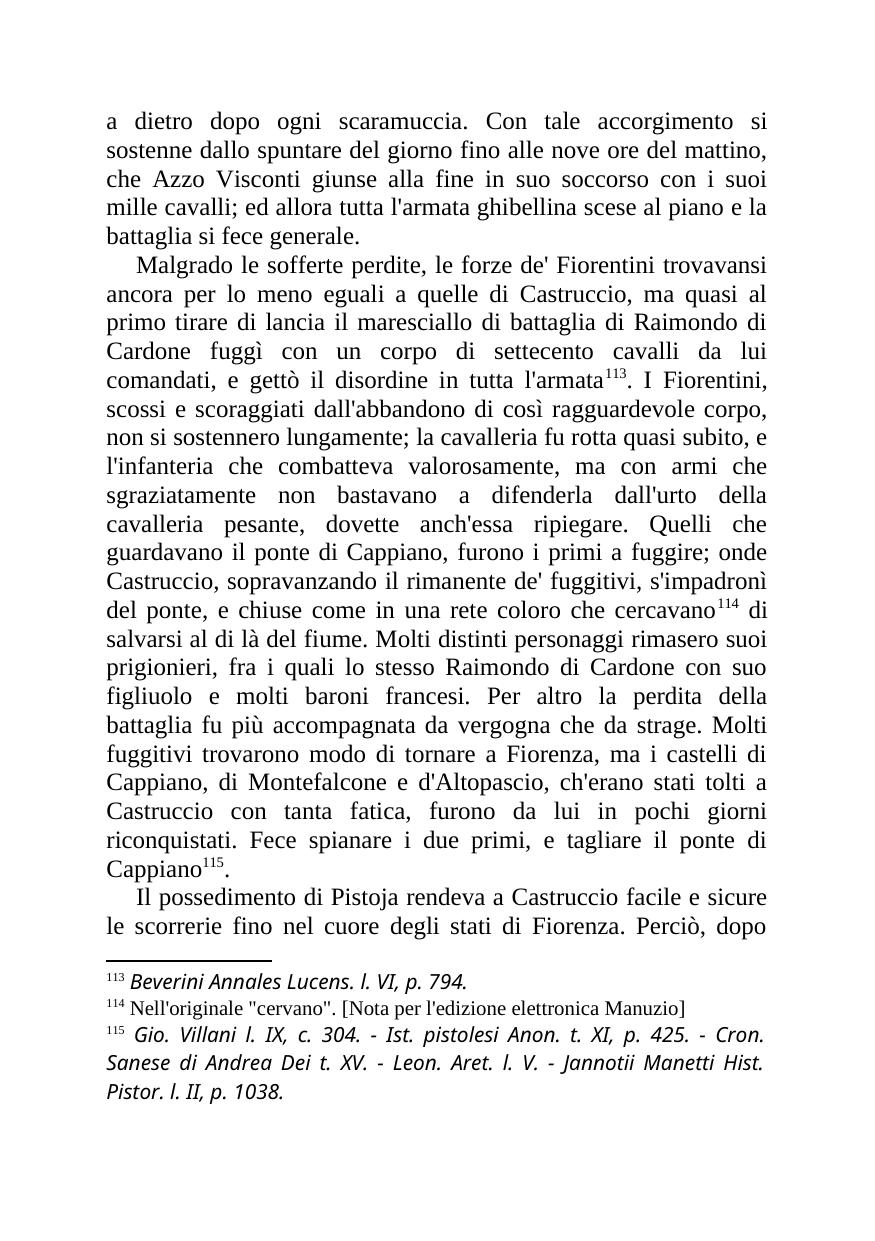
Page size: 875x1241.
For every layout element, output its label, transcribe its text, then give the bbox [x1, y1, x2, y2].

text Malgrado le sofferte perdite, le forze de' Fiorentini trovavansi ancora per lo meno eguali a quelle di Castruccio, ma quasi al primo tirare di lancia il maresciallo di battaglia di Raimondo di Cardone fuggì con un corpo di settecento cavalli da lui comandati, e gettò il disordine in tutta l'armata. I Fiorentini, scossi e scoraggiati dall'abbandono di così ragguardevole corpo, non si sostennero lungamente; la cavalleria fu rotta quasi subito, e l'infanteria che combatteva valorosamente, ma con armi che sgraziatamente non bastavano a difenderla dall'urto della cavalleria pesante, dovette anch'essa ripiegare. Quelli che guardavano il ponte di Cappiano, furono i primi a fuggire; onde Castruccio, sopravanzando il rimanente de' fuggitivi, s'impadronì del ponte, e chiuse come in una rete coloro che cercavano di salvarsi al di là del fiume. Molti distinti personaggi rimasero suoi prigionieri, fra i quali lo stesso Raimondo di Cardone con suo figliuolo e molti baroni francesi. Per altro la perdita della battaglia fu più accompagnata da vergogna che da strage. Molti fuggitivi trovarono modo di tornare a Fiorenza, ma i castelli di Cappiano, di Montefalcone e d'Altopascio, ch'erano stati tolti a Castruccio con tanta fatica, furono da lui in pochi giorni riconquistati. Fece spianare i due primi, e tagliare il ponte di Cappiano. [106, 250, 768, 882]
text Il possedimento di Pistoja rendeva a Castruccio facile e sicure le scorrerie fino nel cuore degli stati di Fiorenza. Perciò, dopo [106, 882, 768, 940]
text Beverini Annales Lucens. l. VI, p. 794. [106, 967, 768, 996]
text Nell'originale "cervano". [Nota per l'edizione elettronica Manuzio] [106, 996, 768, 1020]
text Gio. Villani l. IX, c. 304. - Ist. pistolesi Anon. t. XI, p. 425. - Cron. Sanese di Andrea Dei t. XV. - Leon. Aret. l. V. - Jannotii Manetti Hist. Pistor. l. II, p. 1038. [106, 1020, 768, 1105]
text a dietro dopo ogni scaramuccia. Con tale accorgimento si sostenne dallo spuntare del giorno fino alle nove ore del mattino, che Azzo Visconti giunse alla fine in suo soccorso con i suoi mille cavalli; ed allora tutta l'armata ghibellina scese al piano e la battaglia si fece generale. [106, 106, 768, 250]
